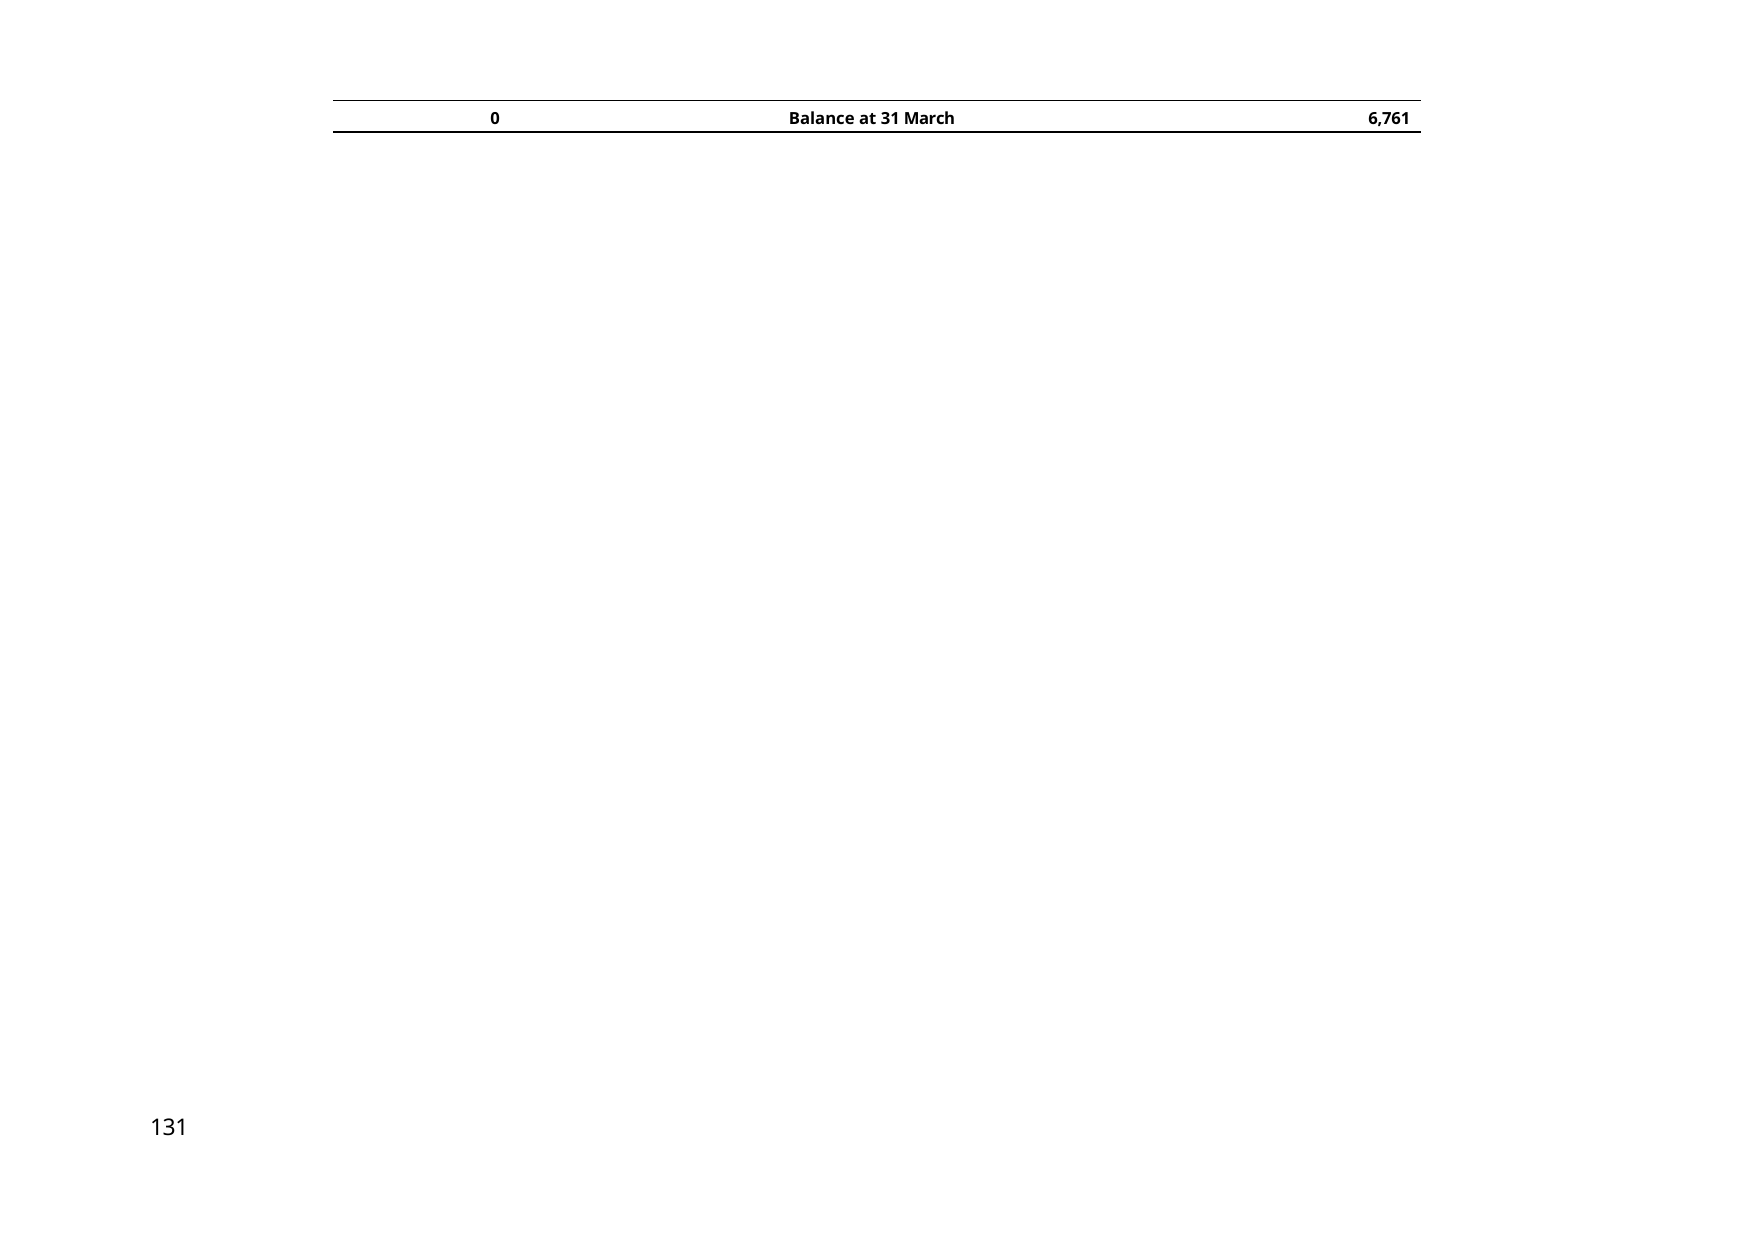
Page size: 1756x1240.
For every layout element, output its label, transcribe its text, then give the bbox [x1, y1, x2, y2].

table_cell Balance at 31 March [528, 101, 1138, 131]
table_cell 6,761 [1139, 101, 1421, 131]
table_cell 0 [333, 101, 528, 131]
